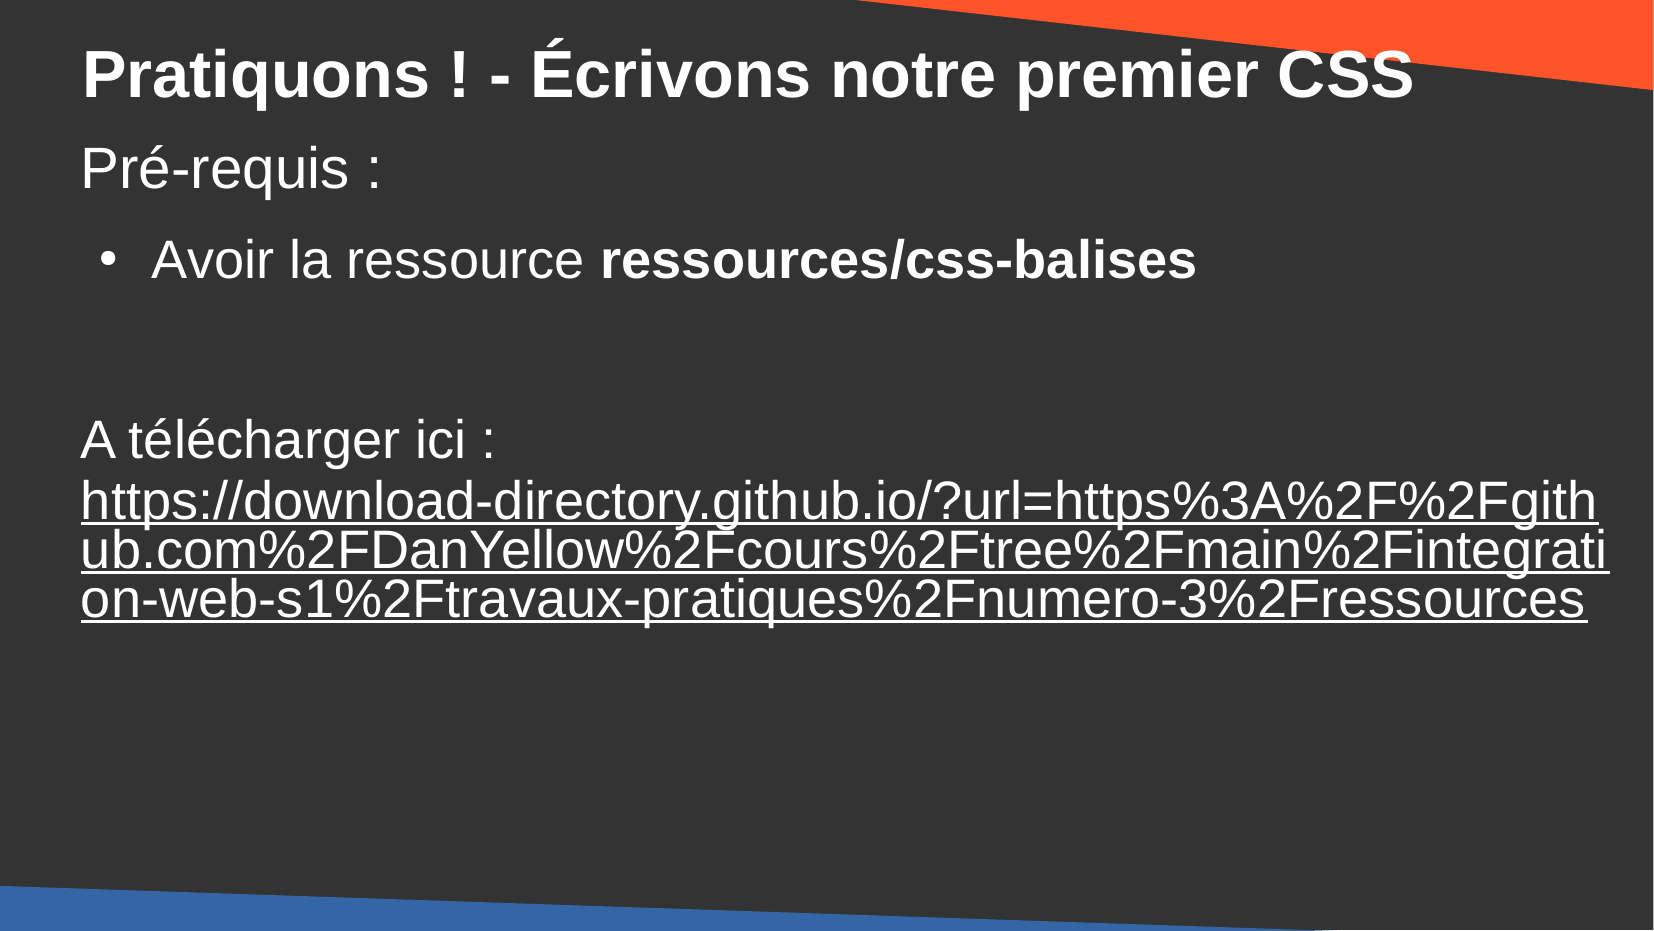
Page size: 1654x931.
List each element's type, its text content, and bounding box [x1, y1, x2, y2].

list Pré-requis : Avoir la ressource ressources/css-balises A télécharger ici : https://download-directory.github.io/?url=https%3A%2F%2Fgithub.com%2FDanYellow%2Fcours%2Ftree%2Fmain%2Fintegration-web-s1%2Ftravaux-pratiques%2Fnumero-3%2Fressources [80, 135, 1620, 721]
text_box [855, 0, 1654, 91]
text_box [0, 885, 1337, 931]
title Pratiquons ! - Écrivons notre premier CSS [82, 37, 1571, 114]
